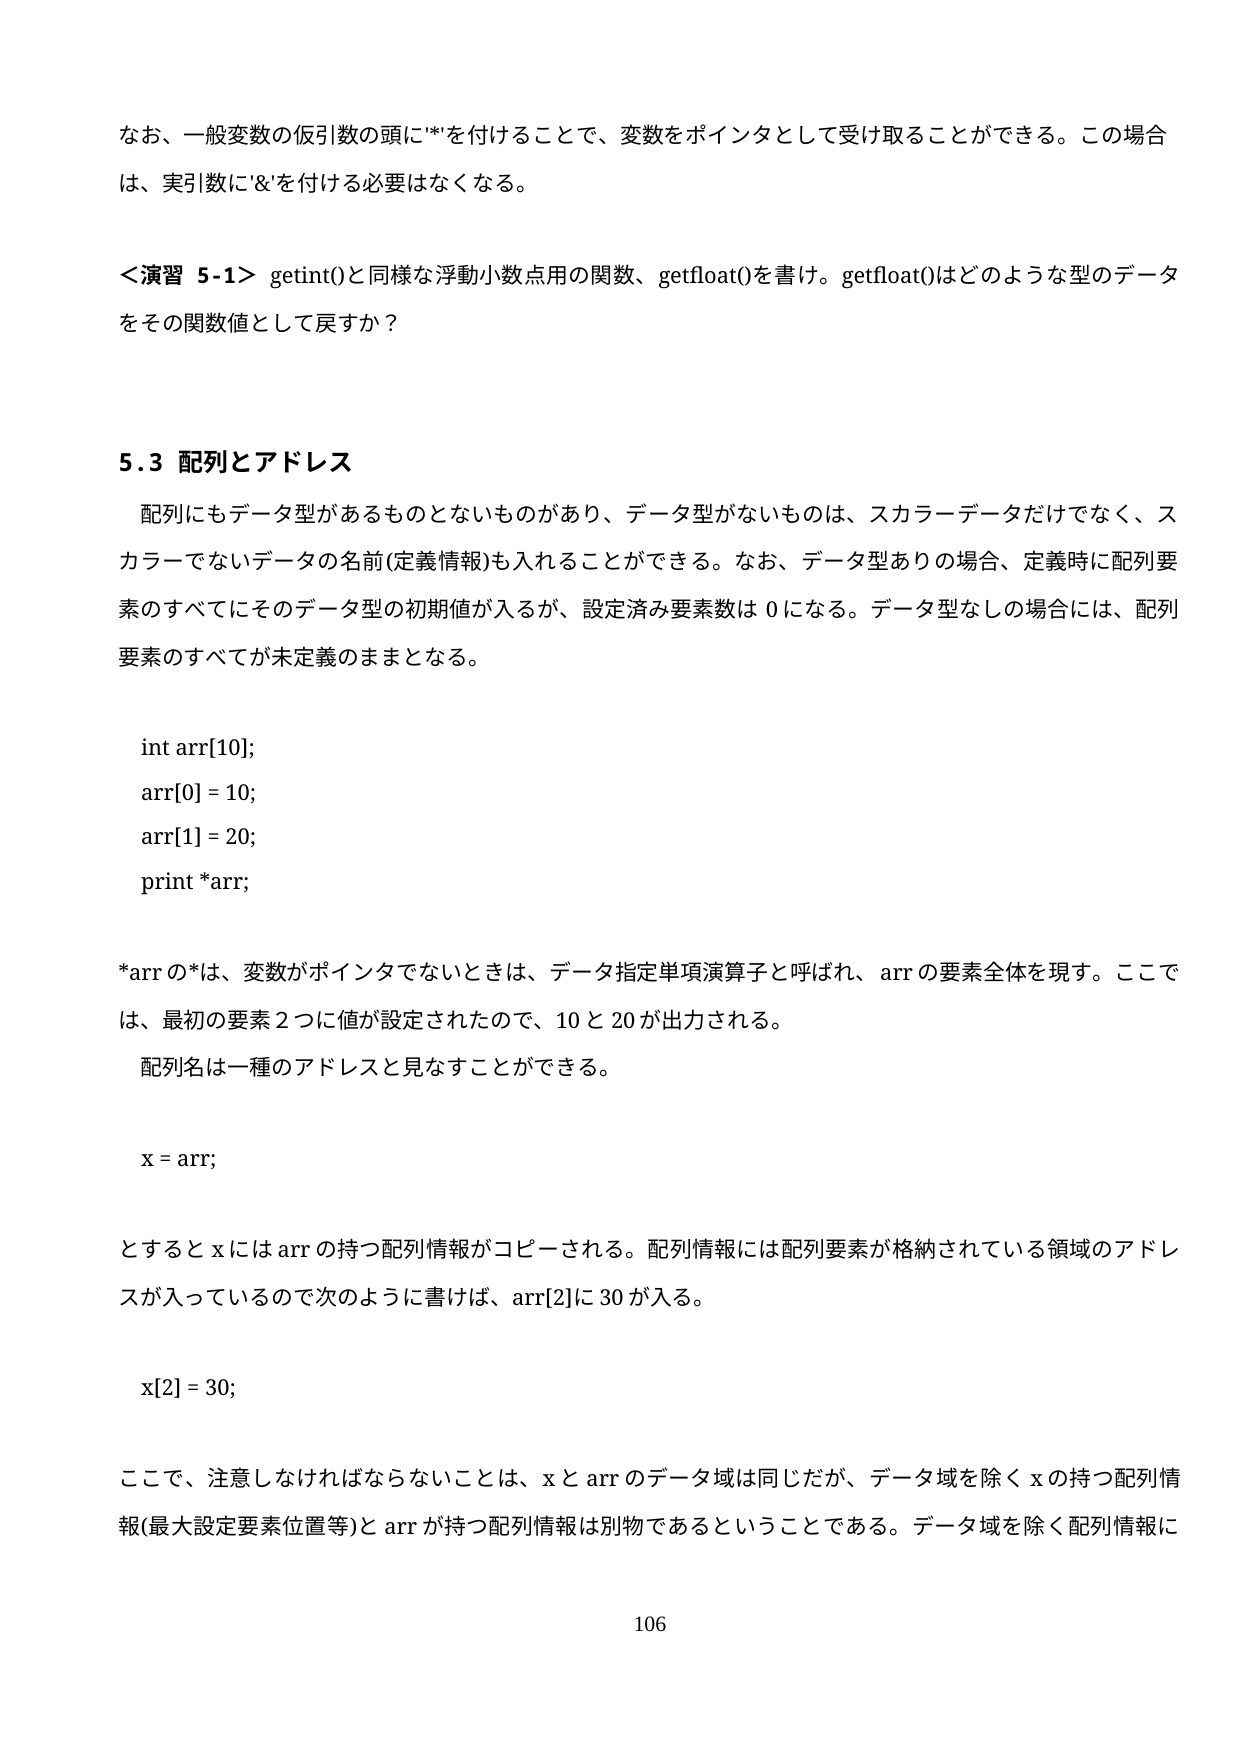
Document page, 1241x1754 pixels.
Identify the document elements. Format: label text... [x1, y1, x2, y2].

text 5.3 配列とアドレス [118, 442, 1181, 479]
text なお、一般変数の仮引数の頭に'*'を付けることで、変数をポインタとして受け取ることができる。この場合 [118, 118, 1181, 150]
text x[2] = 30; [118, 1372, 1181, 1402]
text arr[0] = 10; [118, 776, 1181, 806]
text print *arr; [118, 866, 1181, 896]
text int arr[10]; [118, 732, 1181, 762]
text は、実引数に'&'を付ける必要はなくなる。 [118, 166, 1181, 197]
text 配列にもデータ型があるものとないものがあり、データ型がないものは、スカラーデータだけでなく、スカラーでないデータの名前(定義情報)も入れることができる。なお、データ型ありの場合、定義時に配列要素のすべてにそのデータ型の初期値が入るが、設定済み要素数は0になる。データ型なしの場合には、配列要素のすべてが未定義のままとなる。 [118, 497, 1181, 671]
text ＜演習 5-1＞ getint()と同様な浮動小数点用の関数、getfloat()を書け。getfloat()はどのような型のデータをその関数値として戻すか？ [118, 258, 1181, 337]
text ここで、注意しなければならないことは、xとarrのデータ域は同じだが、データ域を除くxの持つ配列情報(最大設定要素位置等)とarrが持つ配列情報は別物であるということである。データ域を除く配列情報に [118, 1461, 1181, 1541]
text とするとxにはarrの持つ配列情報がコピーされる。配列情報には配列要素が格納されている領域のアドレスが入っているので次のように書けば、arr[2]に30が入る。 [118, 1232, 1181, 1311]
text 配列名は一種のアドレスと見なすことができる。 [118, 1050, 1181, 1082]
text *arrの*は、変数がポインタでないときは、データ指定単項演算子と呼ばれ、arrの要素全体を現す。ここでは、最初の要素２つに値が設定されたので、10と20が出力される。 [118, 955, 1181, 1034]
text x = arr; [118, 1143, 1181, 1172]
text arr[1] = 20; [118, 821, 1181, 851]
